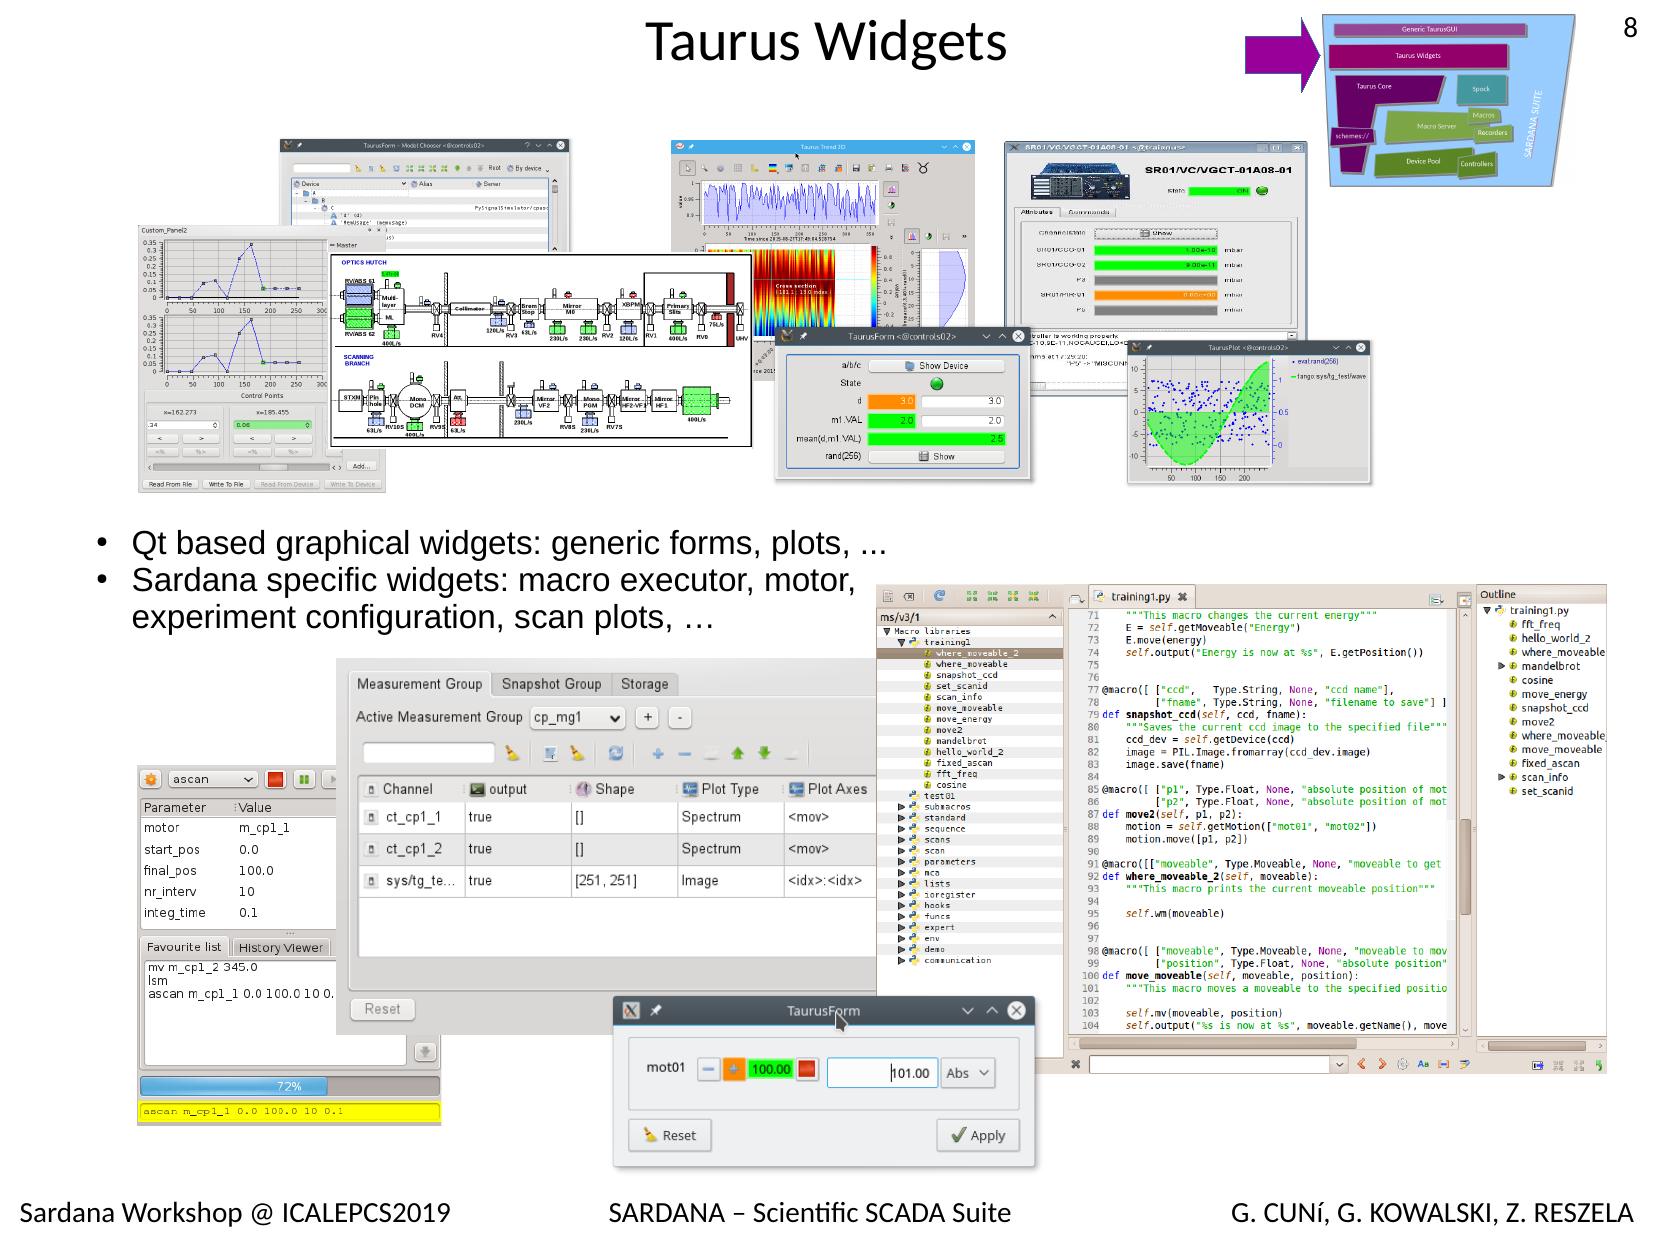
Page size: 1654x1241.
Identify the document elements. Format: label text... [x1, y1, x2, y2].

picture [138, 134, 1378, 493]
title Taurus Widgets [82, 2, 1571, 91]
picture [137, 584, 1607, 1180]
text_box [1245, 17, 1321, 93]
text_box Qt based graphical widgets: generic forms, plots, ... Sardana specific widgets: macro executor, motor, experiment configuration, scan plots, … [81, 517, 1567, 718]
picture [1322, 14, 1576, 187]
